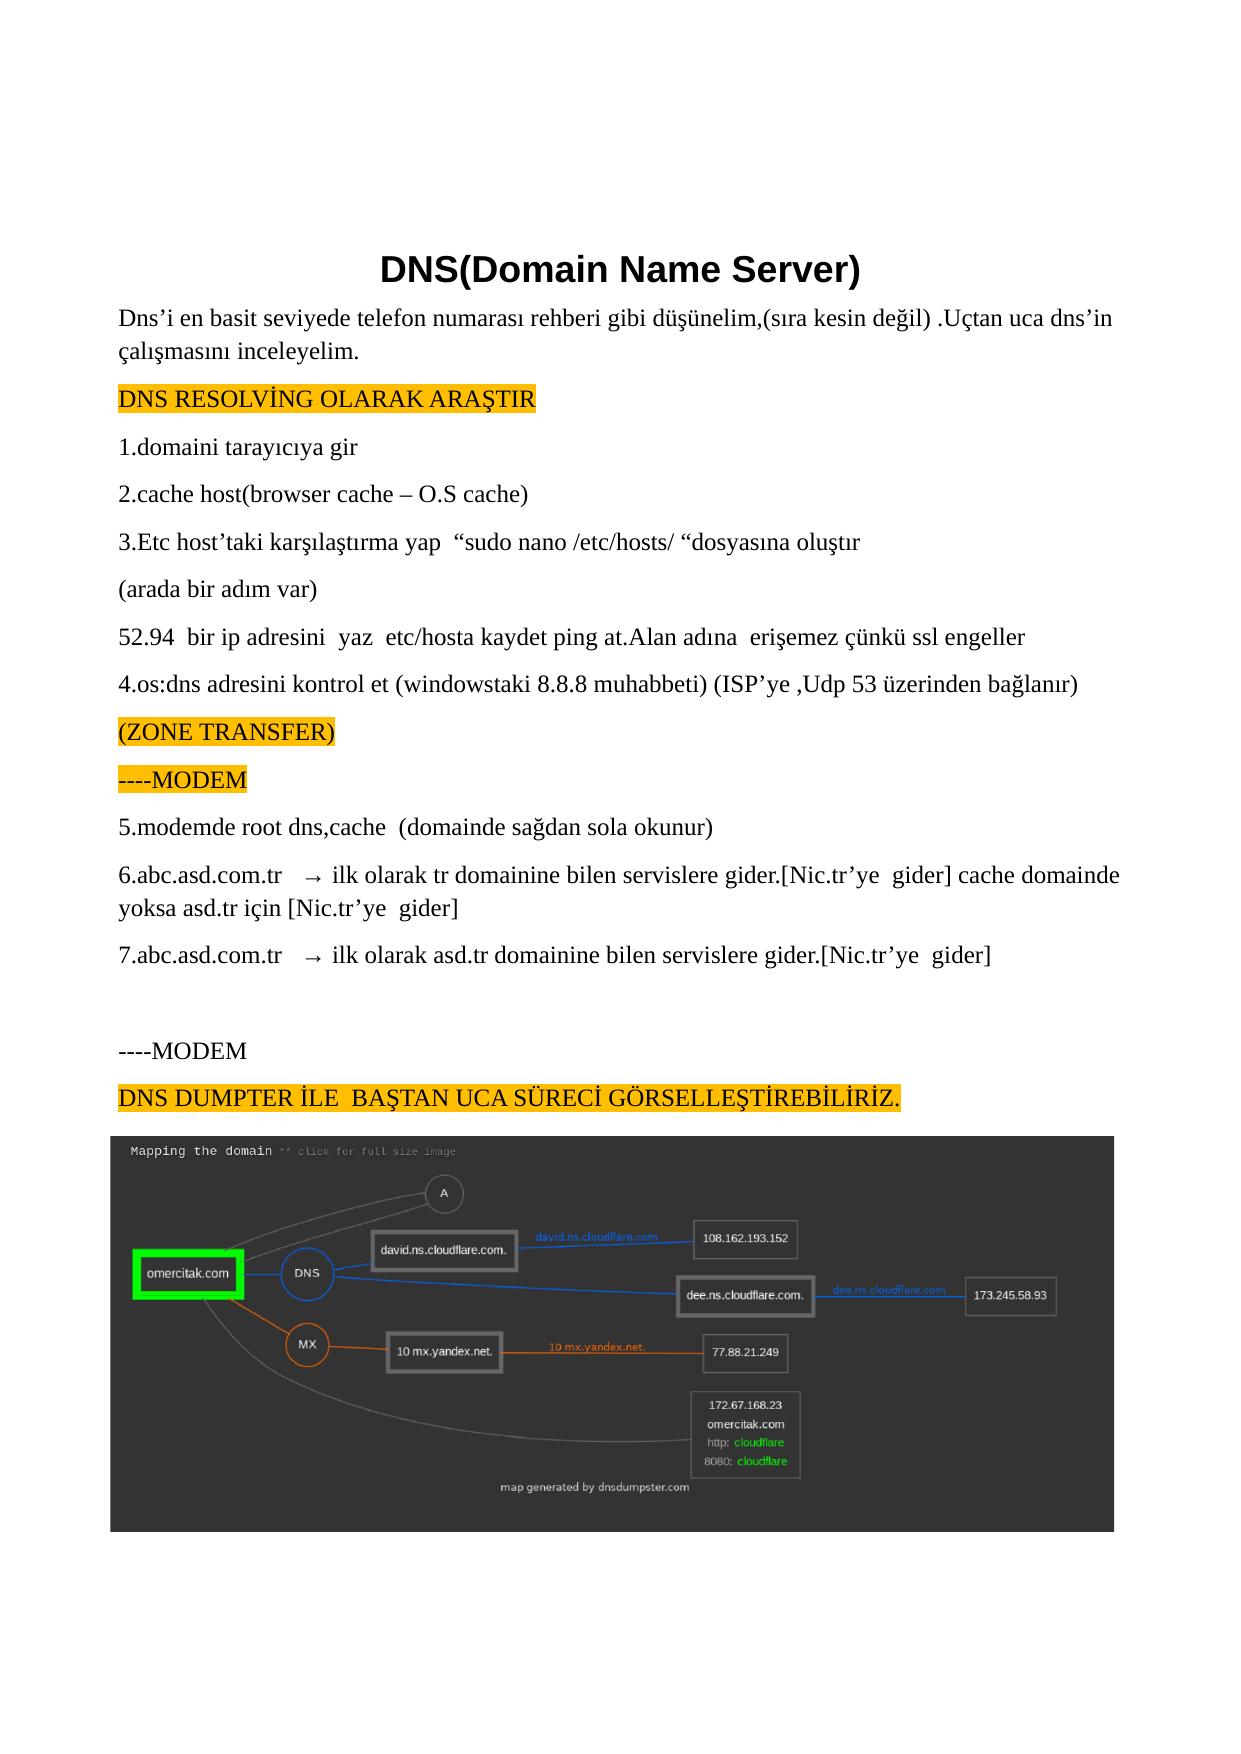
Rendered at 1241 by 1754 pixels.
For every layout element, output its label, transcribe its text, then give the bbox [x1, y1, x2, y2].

text DNS DUMPTER İLE BAŞTAN UCA SÜRECİ GÖRSELLEŞTİREBİLİRİZ. [118, 1083, 1122, 1112]
text (ZONE TRANSFER) [118, 717, 1122, 746]
text DNS RESOLVİNG OLARAK ARAŞTIR [118, 384, 1122, 413]
text 52.94 bir ip adresini yaz etc/hosta kaydet ping at.Alan adına erişemez çünkü ssl engeller [118, 622, 1122, 651]
text 1.domaini tarayıcıya gir [118, 432, 1122, 460]
text ----MODEM [118, 1036, 1122, 1064]
text Dns’i en basit seviyede telefon numarası rehberi gibi düşünelim,(sıra kesin değil) .Uçtan uca dns’in çalışmasını inceleyelim. [118, 303, 1122, 365]
text 7.abc.asd.com.tr → ilk olarak asd.tr domainine bilen servislere gider.[Nic.tr’ye gider] [118, 941, 1122, 969]
text ----MODEM [118, 765, 1122, 793]
text 2.cache host(browser cache – O.S cache) [118, 479, 1122, 508]
picture [110, 1136, 1115, 1532]
text (arada bir adım var) [118, 574, 1122, 603]
text 3.Etc host’taki karşılaştırma yap “sudo nano /etc/hosts/ “dosyasına oluştır [118, 527, 1122, 556]
text 5.modemde root dns,cache (domainde sağdan sola okunur) [118, 812, 1122, 841]
subtitle DNS(Domain Name Server) [118, 248, 1122, 291]
text 6.abc.asd.com.tr → ilk olarak tr domainine bilen servislere gider.[Nic.tr’ye gider] cache domainde yoksa asd.tr için [Nic.tr’ye gider] [118, 860, 1122, 922]
text 4.os:dns adresini kontrol et (windowstaki 8.8.8 muhabbeti) (ISP’ye ,Udp 53 üzerinden bağlanır) [118, 669, 1122, 698]
